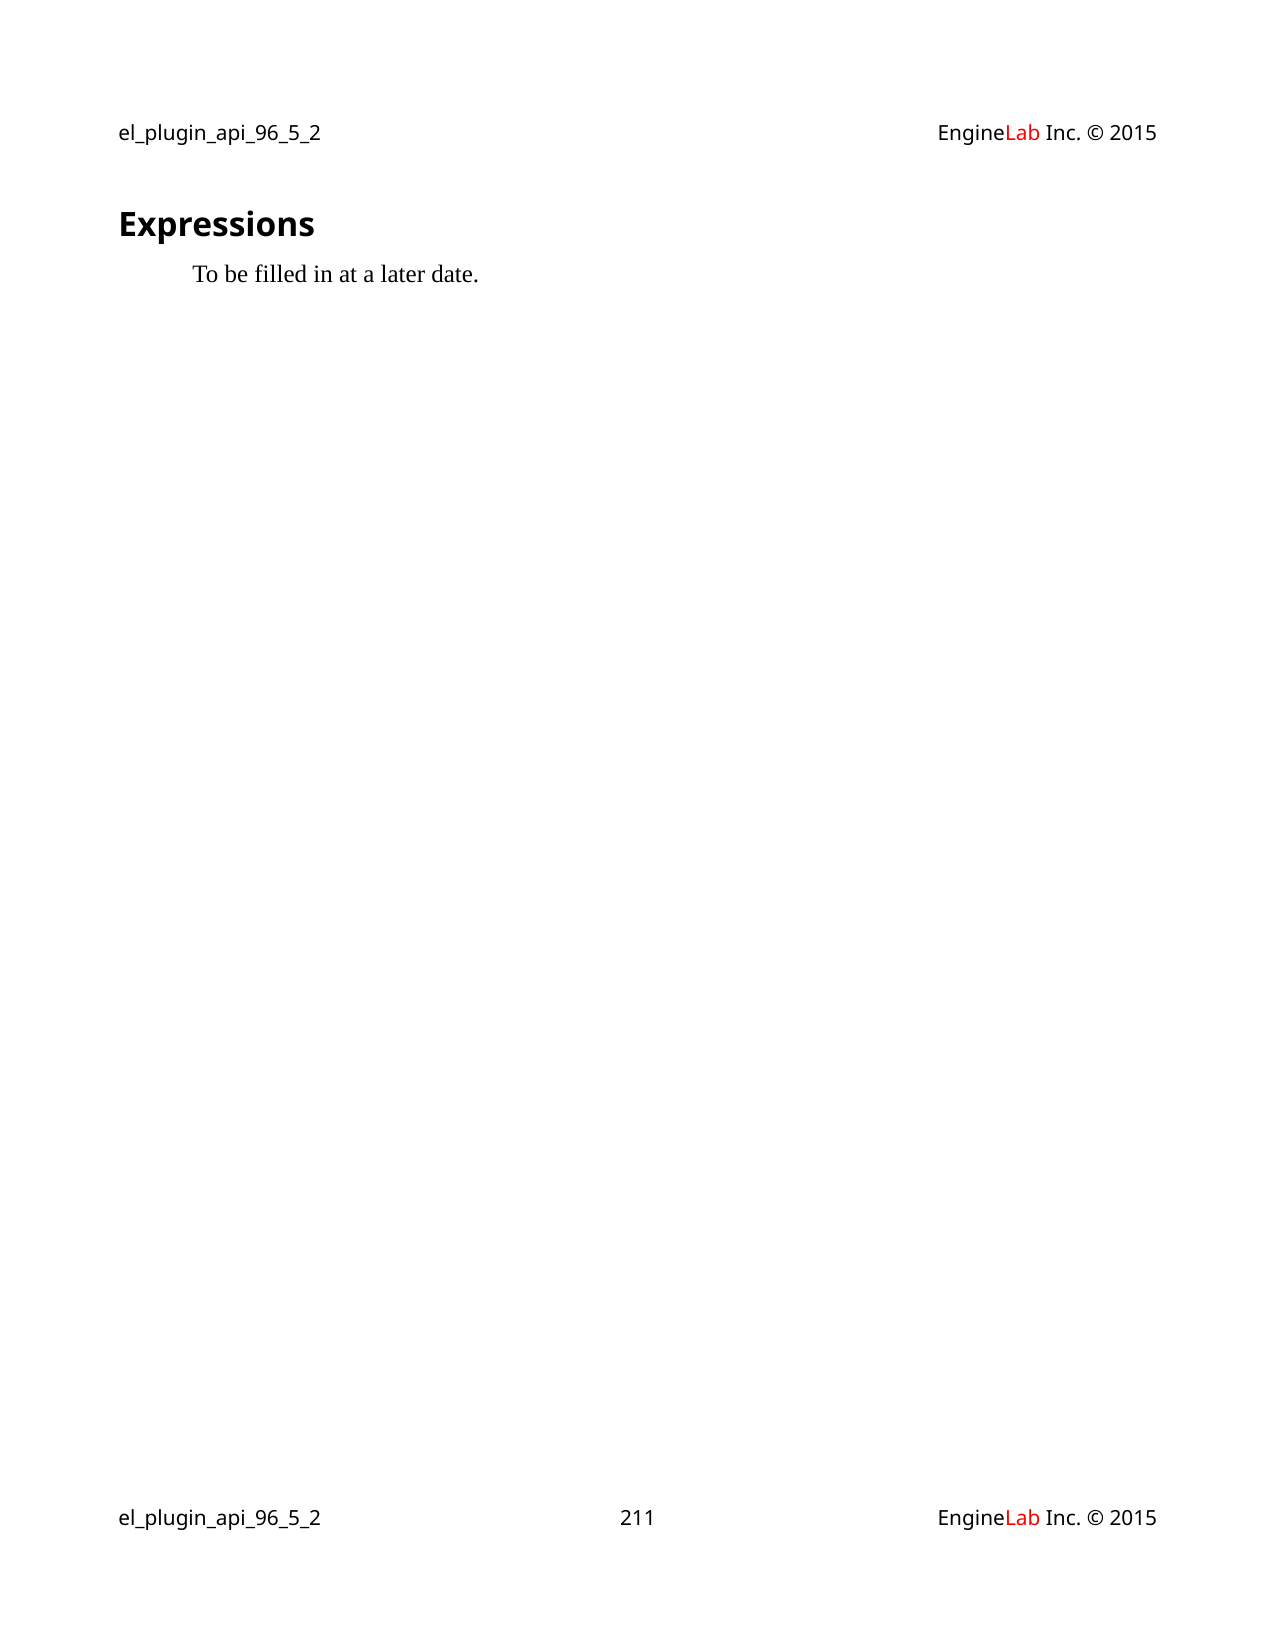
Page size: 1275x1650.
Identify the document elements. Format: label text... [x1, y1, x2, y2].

subtitle Expressions [118, 201, 1157, 247]
text To be filled in at a later date. [118, 259, 1157, 288]
